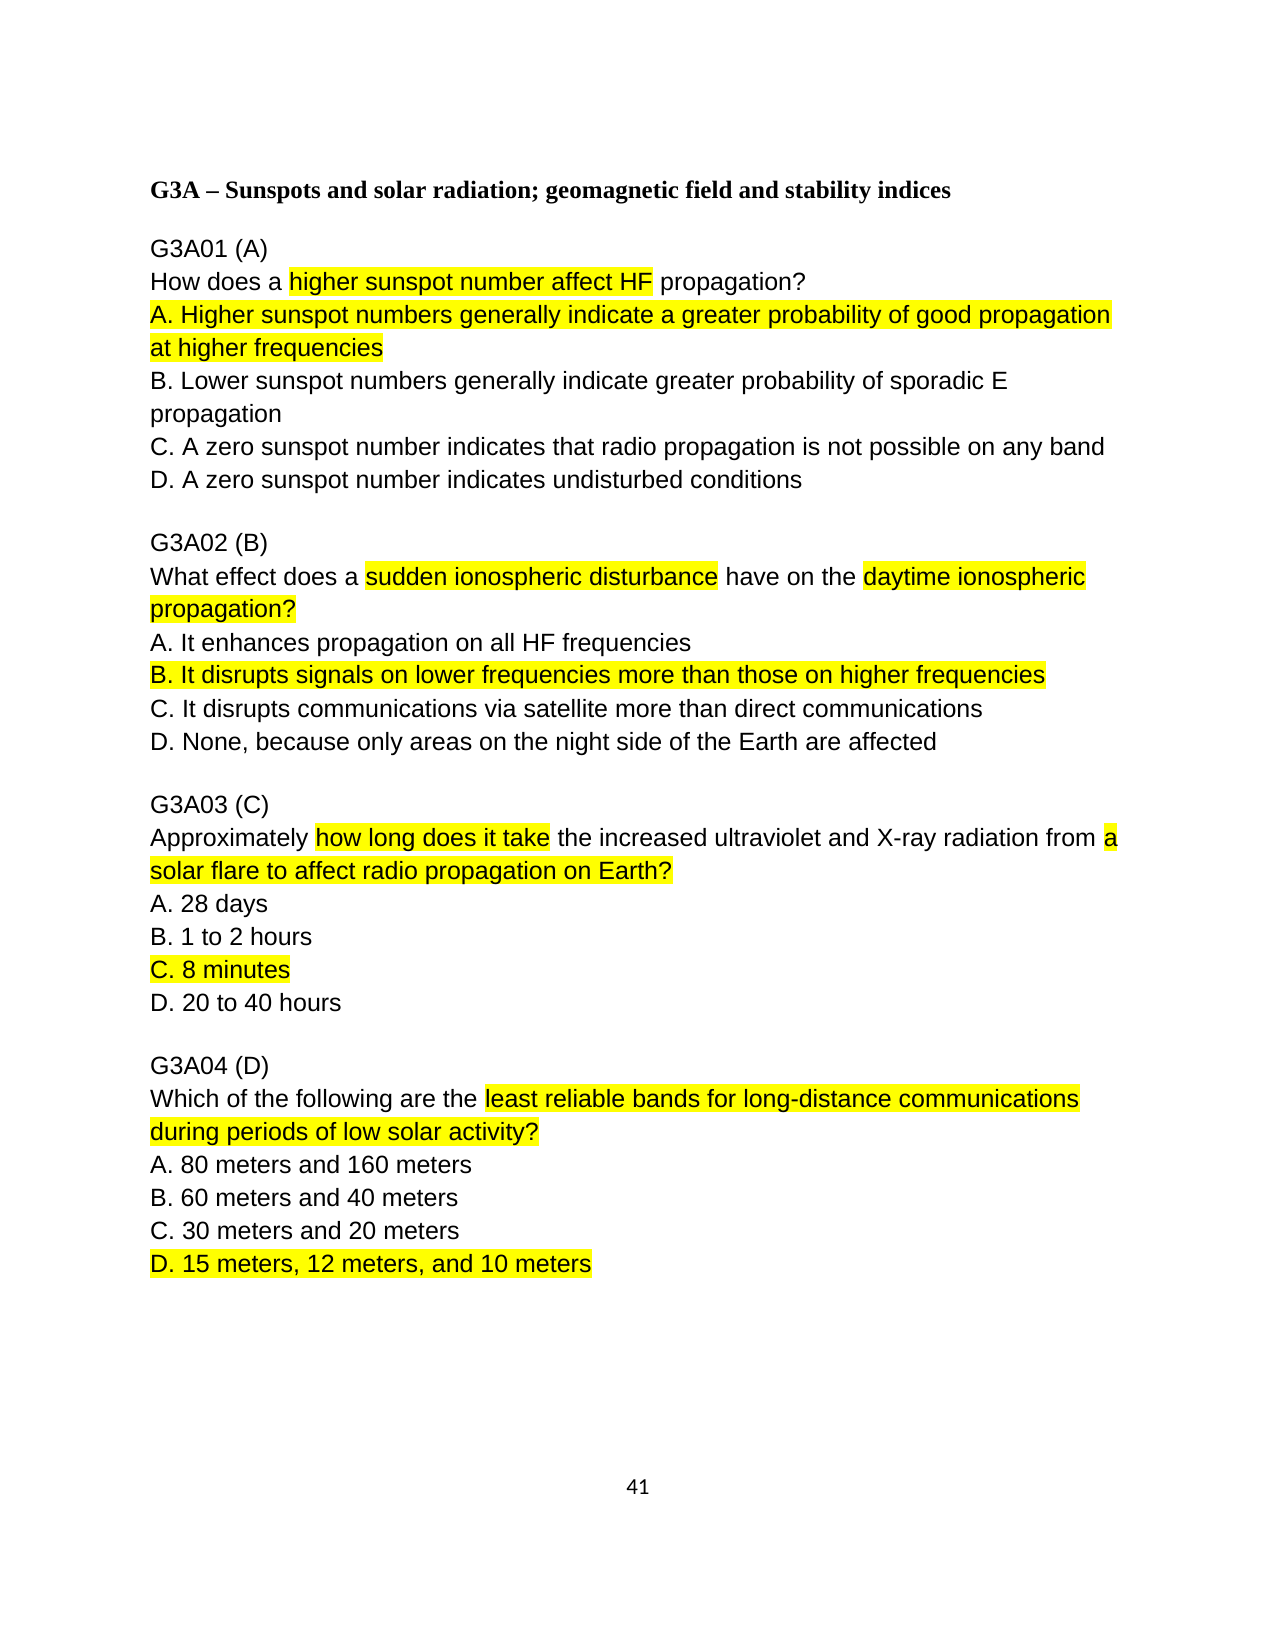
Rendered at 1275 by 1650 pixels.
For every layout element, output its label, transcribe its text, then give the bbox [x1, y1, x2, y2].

subtitle G3A – Sunspots and solar radiation; geomagnetic field and stability indices [150, 176, 1125, 204]
text G3A04 (D) Which of the following are the least reliable bands for long-distance communications during periods of low solar activity? A. 80 meters and 160 meters B. 60 meters and 40 meters C. 30 meters and 20 meters D. 15 meters, 12 meters, and 10 meters [150, 1051, 1125, 1278]
text G3A02 (B) What effect does a sudden ionospheric disturbance have on the daytime ionospheric propagation? A. It enhances propagation on all HF frequencies B. It disrupts signals on lower frequencies more than those on higher frequencies C. It disrupts communications via satellite more than direct communications D. None, because only areas on the night side of the Earth are affected [150, 528, 1125, 755]
text G3A03 (C) Approximately how long does it take the increased ultraviolet and X-ray radiation from a solar flare to affect radio propagation on Earth? A. 28 days B. 1 to 2 hours C. 8 minutes D. 20 to 40 hours [150, 789, 1125, 1016]
text G3A01 (A) How does a higher sunspot number affect HF propagation? A. Higher sunspot numbers generally indicate a greater probability of good propagation at higher frequencies B. Lower sunspot numbers generally indicate greater probability of sporadic E propagation C. A zero sunspot number indicates that radio propagation is not possible on any band D. A zero sunspot number indicates undisturbed conditions [150, 234, 1125, 494]
